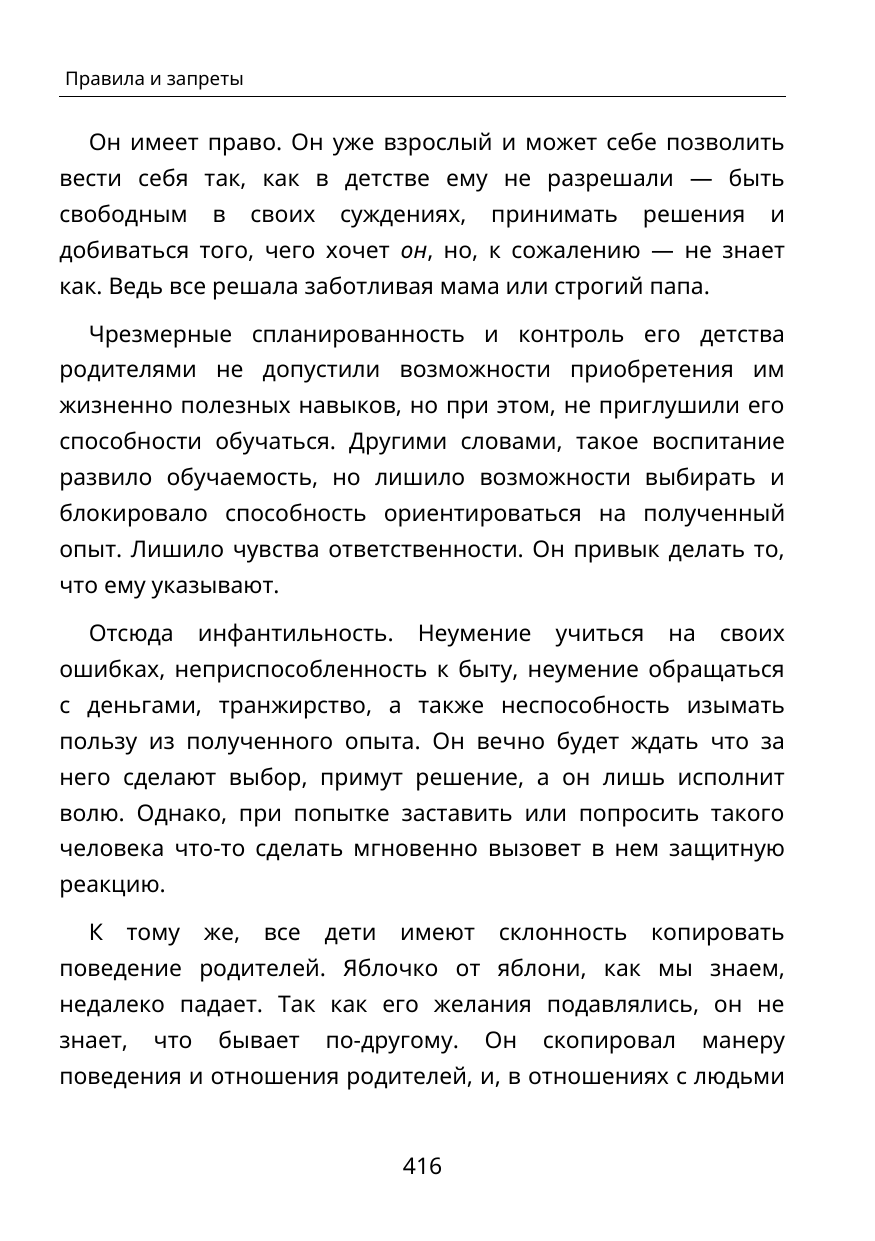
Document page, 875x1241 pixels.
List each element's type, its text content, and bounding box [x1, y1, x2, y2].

text Чрезмерные спланированность и контроль его детства родителями не допустили возможности приобретения им жизненно полезных навыков, но при этом, не приглушили его способности обучаться. Другими словами, такое воспитание развило обучаемость, но лишило возможности выбирать и блокировало способность ориентироваться на полученный опыт. Лишило чувства ответственности. Он привык делать то, что ему указывают. [59, 317, 786, 600]
text К тому же, все дети имеют склонность копировать поведение родителей. Яблочко от яблони, как мы знаем, недалеко падает. Так как его желания подавлялись, он не знает, что бывает по-другому. Он скопировал манеру поведения и отношения родителей, и, в отношениях с людьми [59, 916, 786, 1091]
text Он имеет право. Он уже взрослый и может себе позволить вести себя так, как в детстве ему не разрешали — быть свободным в своих суждениях, принимать решения и добиваться того, чего хочет он, но, к сожалению — не знает как. Ведь все решала заботливая мама или строгий папа. [59, 126, 786, 301]
text Отсюда инфантильность. Неумение учиться на своих ошибках, неприспособленность к быту, неумение обращаться с деньгами, транжирство, а также неспособность изымать пользу из полученного опыта. Он вечно будет ждать что за него сделают выбор, примут решение, а он лишь исполнит волю. Однако, при попытке заставить или попросить такого человека что-то сделать мгновенно вызовет в нем защитную реакцию. [59, 617, 786, 899]
